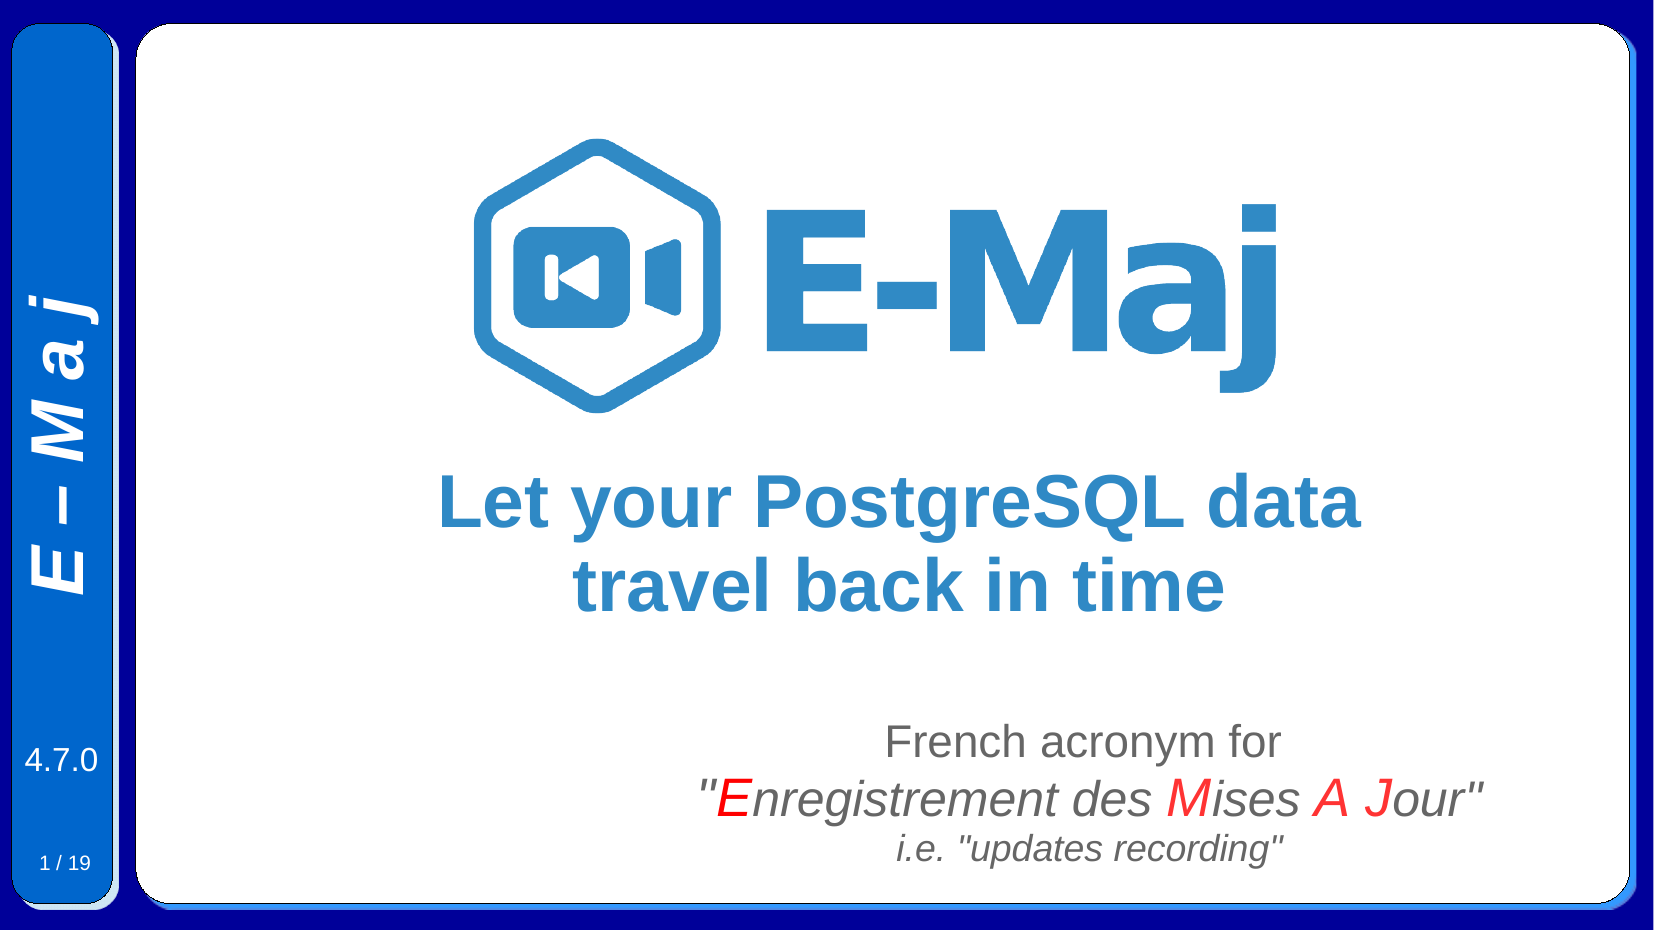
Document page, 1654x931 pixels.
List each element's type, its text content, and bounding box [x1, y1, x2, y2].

text_box French acronym for "Enregistrement des Mises A Jour" i.e. "updates recording" [602, 708, 1577, 878]
text_box Let your PostgreSQL data travel back in time [194, 366, 1570, 832]
picture [472, 137, 1276, 366]
